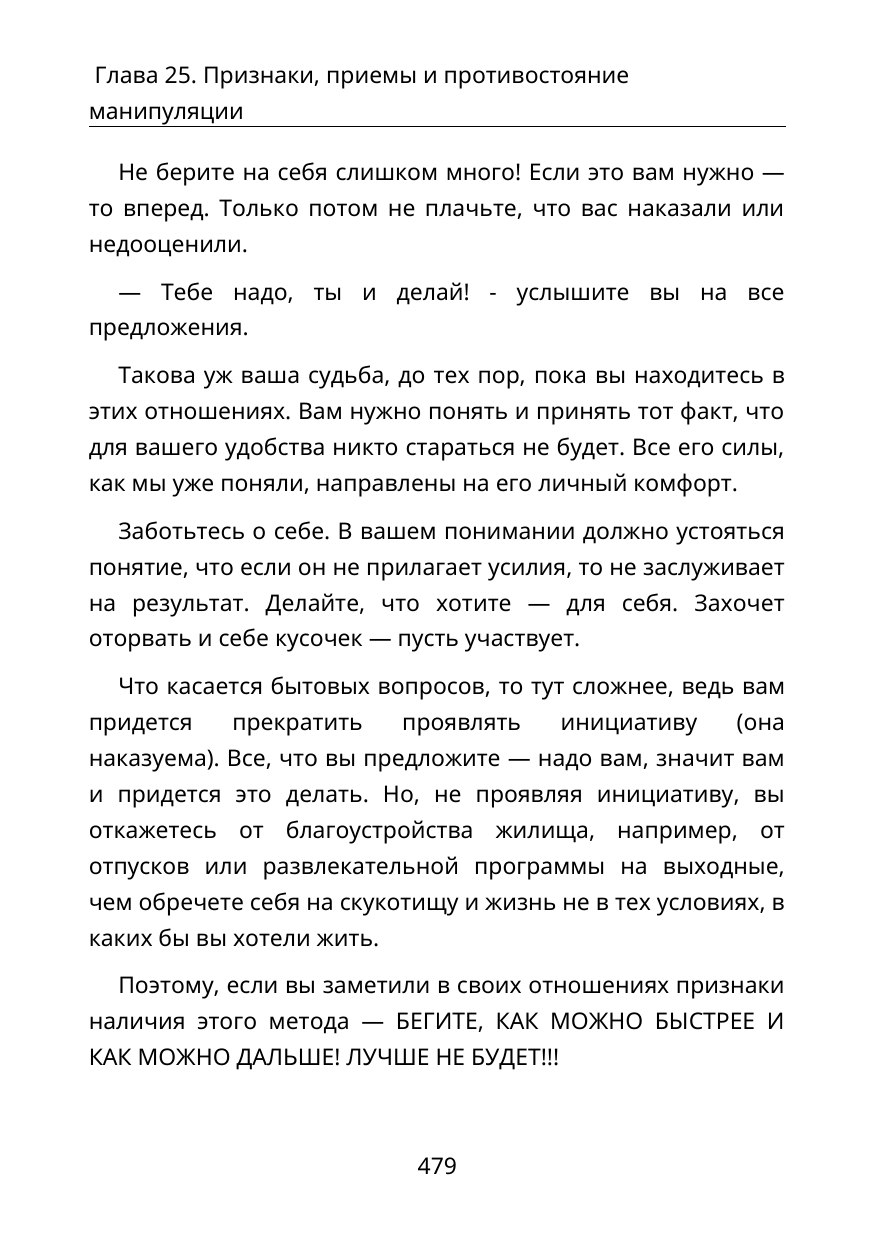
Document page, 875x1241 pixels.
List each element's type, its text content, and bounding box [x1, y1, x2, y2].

text Не берите на себя слишком много! Если это вам нужно — то вперед. Только потом не плачьте, что вас наказали или недооценили. [88, 156, 786, 259]
text — Тебе надо, ты и делай! - услышите вы на все предложения. [88, 275, 786, 343]
text Заботьтесь о себе. В вашем понимании должно устояться понятие, что если он не прилагает усилия, то не заслуживает на результат. Делайте, что хотите — для себя. Захочет оторвать и себе кусочек — пусть участвует. [88, 514, 786, 654]
text Такова уж ваша судьба, до тех пор, пока вы находитесь в этих отношениях. Вам нужно понять и принять тот факт, что для вашего удобства никто стараться не будет. Все его силы, как мы уже поняли, направлены на его личный комфорт. [88, 359, 786, 498]
text Что касается бытовых вопросов, то тут сложнее, ведь вам придется прекратить проявлять инициативу (она наказуема). Все, что вы предложите — надо вам, значит вам и придется это делать. Но, не проявляя инициативу, вы откажетесь от благоустройства жилища, например, от отпусков или развлекательной программы на выходные, чем обречете себя на скукотищу и жизнь не в тех условиях, в каких бы вы хотели жить. [88, 670, 786, 953]
text Поэтому, если вы заметили в своих отношениях признаки наличия этого метода — БЕГИТЕ, КАК МОЖНО БЫСТРЕЕ И КАК МОЖНО ДАЛЬШЕ! ЛУЧШЕ НЕ БУДЕТ!!! [88, 969, 786, 1072]
